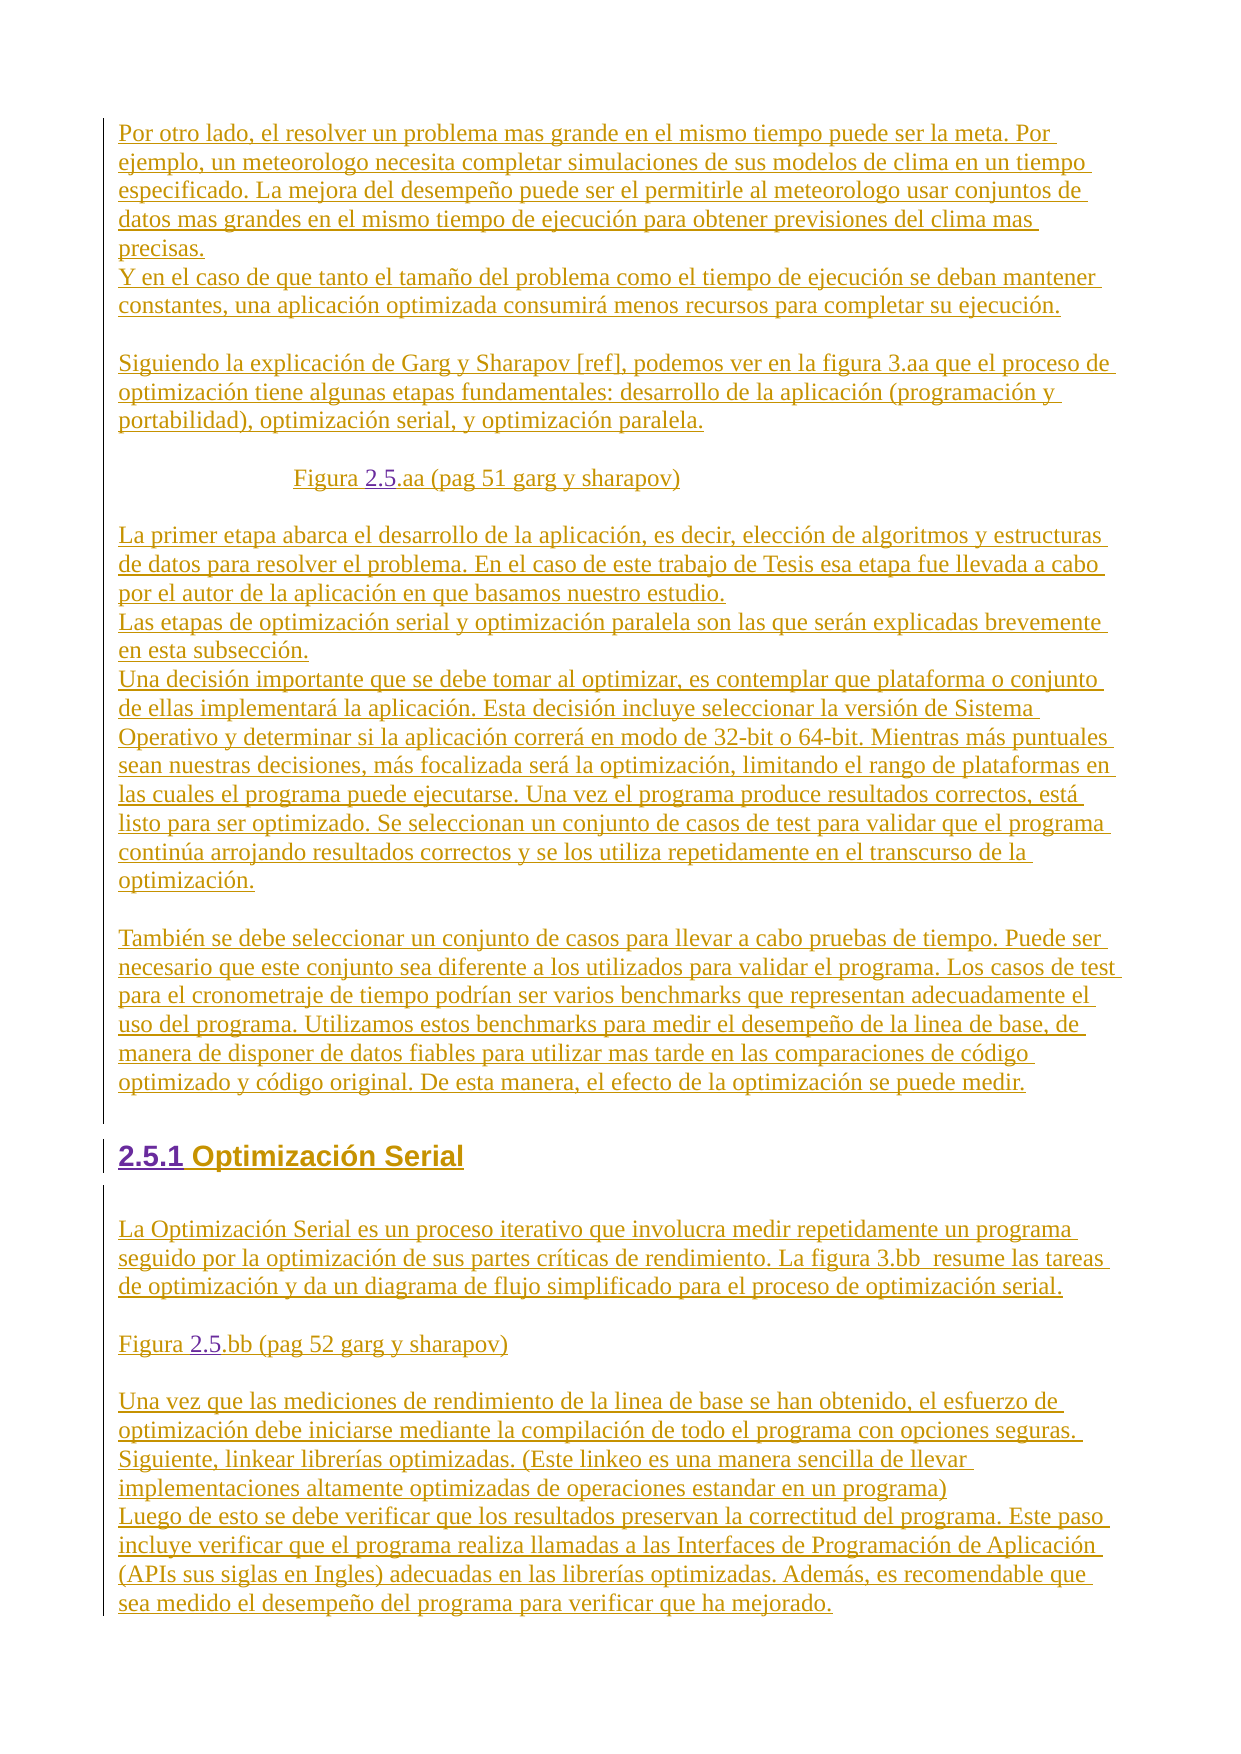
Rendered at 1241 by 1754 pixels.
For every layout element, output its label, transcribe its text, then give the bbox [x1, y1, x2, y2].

subtitle 2.5.1 Optimización Serial [118, 1139, 1122, 1173]
text Y en el caso de que tanto el tamaño del problema como el tiempo de ejecución se deban mantener constantes, una aplicación optimizada consumirá menos recursos para completar su ejecución. [118, 262, 1122, 319]
text También se debe seleccionar un conjunto de casos para llevar a cabo pruebas de tiempo. Puede ser necesario que este conjunto sea diferente a los utilizados para validar el programa. Los casos de test [118, 923, 1122, 977]
text Una vez que las mediciones de rendimiento de la linea de base se han obtenido, el esfuerzo de optimización debe iniciarse mediante la compilación de todo el programa con opciones seguras. Siguiente, linkear librerías optimizadas. (Este linkeo es una manera sencilla de llevar implementaciones altamente optimizadas de operaciones estandar en un programa) [118, 1386, 1122, 1501]
text La Optimización Serial es un proceso iterativo que involucra medir repetidamente un programa seguido por la optimización de sus partes críticas de rendimiento. La figura 3.bb resume las tareas de optimización y da un diagrama de flujo simplificado para el proceso de optimización serial. [118, 1214, 1122, 1300]
text Figura 2.5.aa (pag 51 garg y sharapov) [293, 463, 1122, 492]
text Por otro lado, el resolver un problema mas grande en el mismo tiempo puede ser la meta. Por ejemplo, un meteorologo necesita completar simulaciones de sus modelos de clima en un tiempo especificado. La mejora del desempeño puede ser el permitirle al meteorologo usar conjuntos de datos mas grandes en el mismo tiempo de ejecución para obtener previsiones del clima mas precisas. [118, 118, 1122, 262]
text Siguiendo la explicación de Garg y Sharapov [ref], podemos ver en la figura 3.aa que el proceso de optimización tiene algunas etapas fundamentales: desarrollo de la aplicación (programación y portabilidad), optimización serial, y optimización paralela. [118, 348, 1122, 434]
text Una decisión importante que se debe tomar al optimizar, es contemplar que plataforma o conjunto de ellas implementará la aplicación. Esta decisión incluye seleccionar la versión de Sistema Operativo y determinar si la aplicación correrá en modo de 32-bit o 64-bit. Mientras más puntuales sean nuestras decisiones, más focalizada será la optimización, limitando el rango de plataformas en las cuales el programa puede ejecutarse. Una vez el programa produce resultados correctos, está listo para ser optimizado. Se seleccionan un conjunto de casos de test para validar que el programa continúa arrojando resultados correctos y se los utiliza repetidamente en el transcurso de la optimización. [118, 664, 1122, 894]
text Figura 2.5.bb (pag 52 garg y sharapov) [118, 1329, 1122, 1358]
text Las etapas de optimización serial y optimización paralela son las que serán explicadas brevemente en esta subsección. [118, 607, 1122, 664]
text para el cronometraje de tiempo podrían ser varios benchmarks que representan adecuadamente el uso del programa. Utilizamos estos benchmarks para medir el desempeño de la linea de base, de manera de disponer de datos fiables para utilizar mas tarde en las comparaciones de código optimizado y código original. De esta manera, el efecto de la optimización se puede medir. [118, 978, 1122, 1096]
text Luego de esto se debe verificar que los resultados preservan la correctitud del programa. Este paso incluye verificar que el programa realiza llamadas a las Interfaces de Programación de Aplicación (APIs sus siglas en Ingles) adecuadas en las librerías optimizadas. Además, es recomendable que sea medido el desempeño del programa para verificar que ha mejorado. [118, 1501, 1122, 1616]
text La primer etapa abarca el desarrollo de la aplicación, es decir, elección de algoritmos y estructuras de datos para resolver el problema. En el caso de este trabajo de Tesis esa etapa fue llevada a cabo por el autor de la aplicación en que basamos nuestro estudio. [118, 521, 1122, 607]
